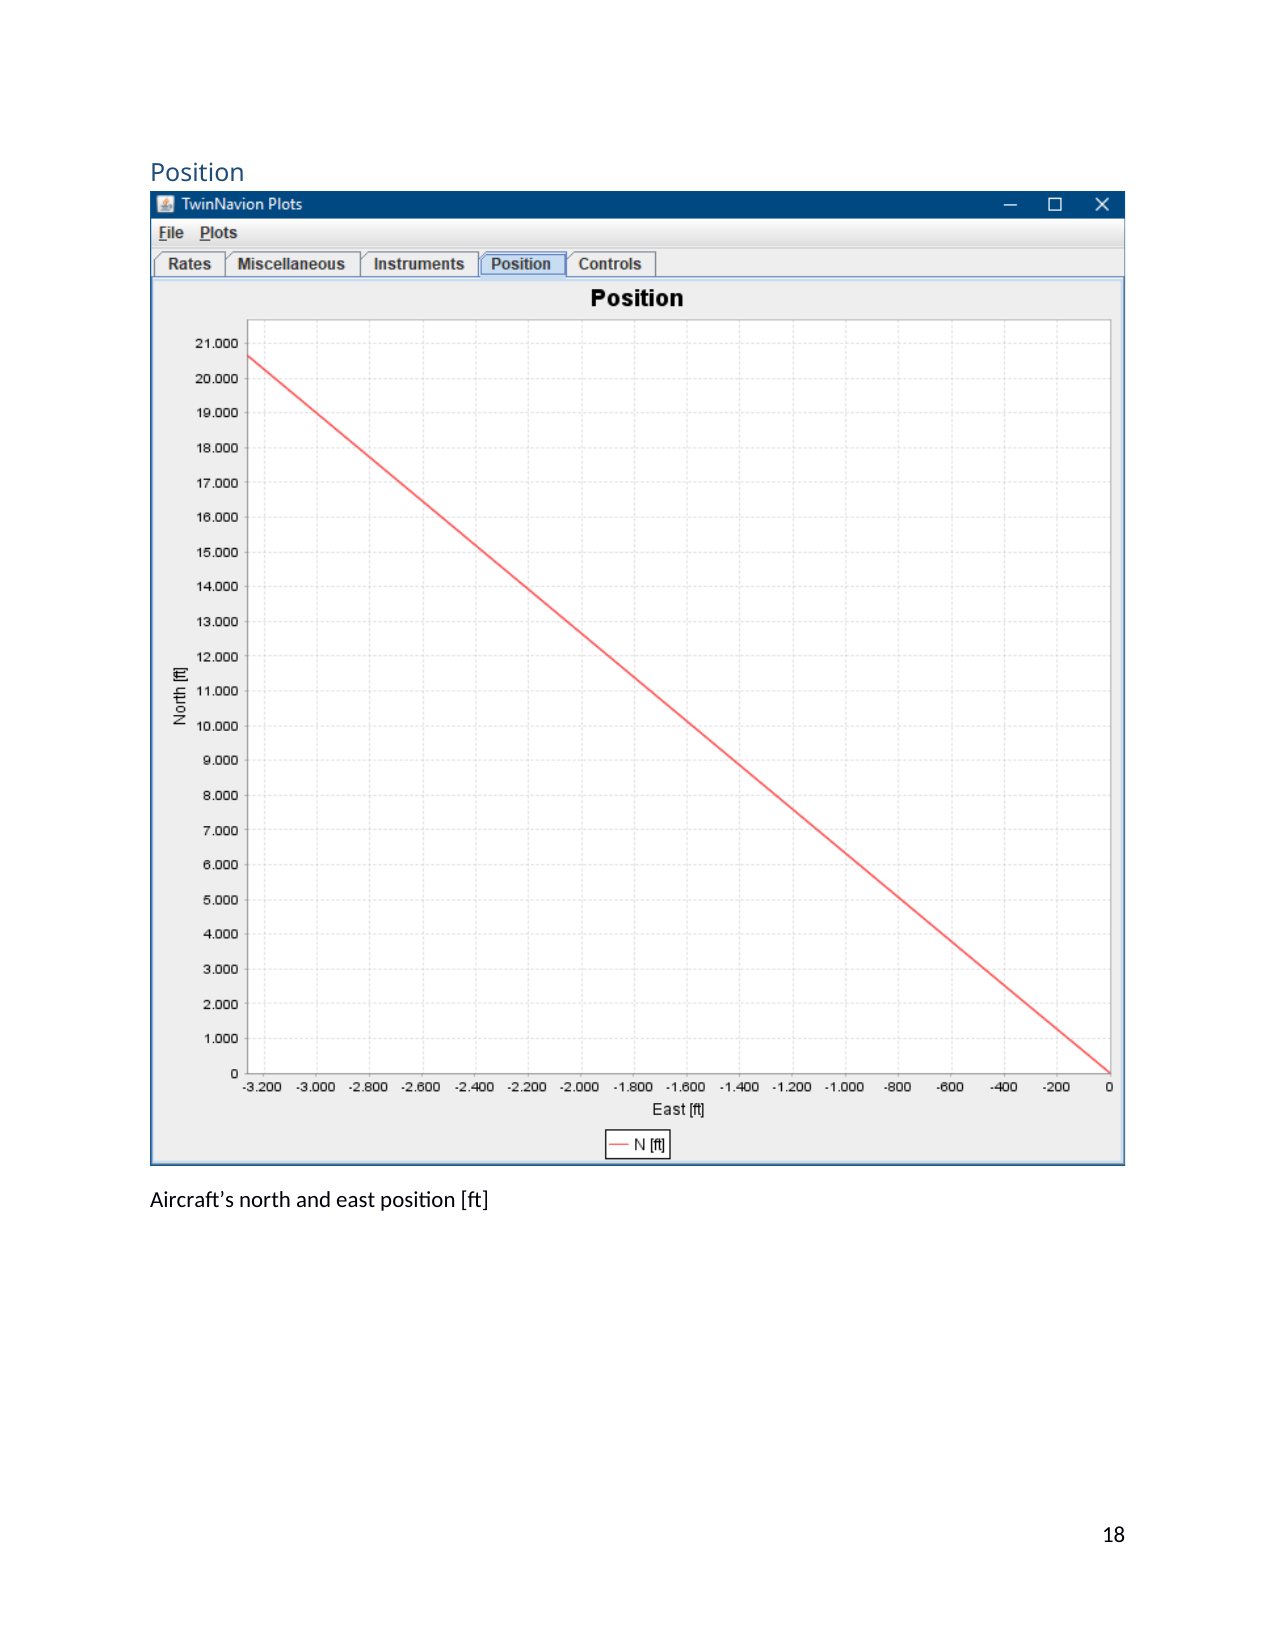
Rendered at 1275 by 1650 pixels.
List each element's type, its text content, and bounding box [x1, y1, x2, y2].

picture [150, 191, 1125, 1166]
subtitle Position [150, 154, 1125, 188]
text Aircraft’s north and east position [ft] [150, 1185, 1125, 1213]
